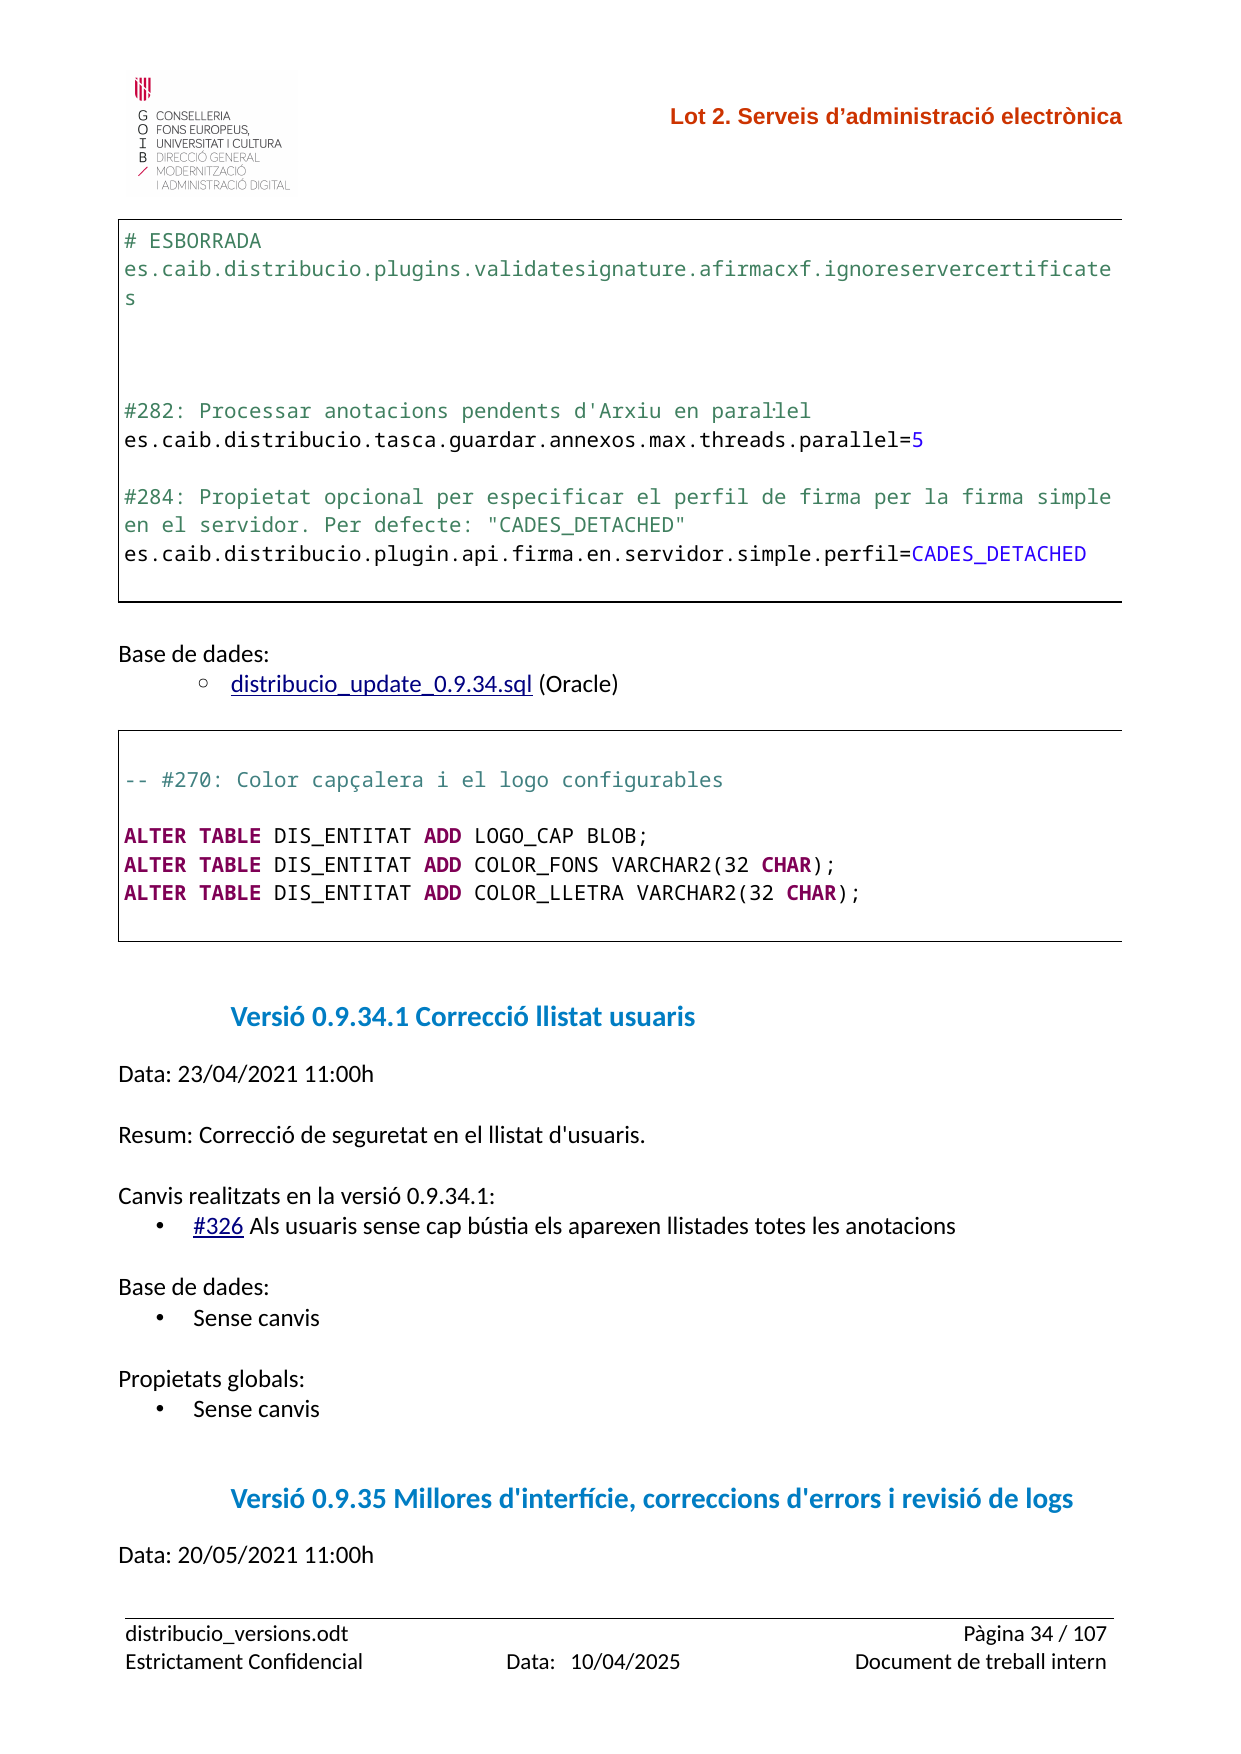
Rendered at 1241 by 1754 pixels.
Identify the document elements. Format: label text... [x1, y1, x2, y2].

text Canvis realitzats en la versió 0.9.34.1: [118, 1180, 1122, 1210]
text Data: 23/04/2021 11:00h [118, 1058, 1122, 1088]
subtitle Versió 0.9.34.1 Correcció llistat usuaris [153, 998, 1122, 1034]
text Base de dades: [118, 1271, 1122, 1302]
table_header -- #270: Color capçalera i el logo configurables ALTER TABLE DIS_ENTITAT ADD LOGO_CAP BLOB; ALTER TABLE DIS_ENTITAT ADD COLOR_FONS VARCHAR2(32 CHAR); ALTER TABLE DIS_ENTITAT ADD COLOR_LLETRA VARCHAR2(32 CHAR); [119, 731, 1122, 941]
list Sense canvis [156, 1302, 1122, 1332]
list #326 Als usuaris sense cap bústia els aparexen llistades totes les anotacions [156, 1210, 1122, 1241]
subtitle Versió 0.9.35 Millores d'interfície, correccions d'errors i revisió de logs [153, 1480, 1122, 1516]
text Base de dades: [118, 638, 1122, 668]
table_header # ESBORRADA es.caib.distribucio.plugins.validatesignature.afirmacxf.ignoreservercertificates #282: Processar anotacions pendents d'Arxiu en paral·lel es.caib.distribucio.tasca.guardar.annexos.max.threads.parallel=5 #284: Propietat opcional per especificar el perfil de firma per la firma simple en el servidor. Per defecte: "CADES_DETACHED" es.caib.distribucio.plugin.api.firma.en.servidor.simple.perfil=CADES_DETACHED [119, 220, 1122, 601]
picture [126, 70, 299, 197]
text Data: 20/05/2021 11:00h [118, 1539, 1122, 1570]
list Sense canvis [156, 1393, 1122, 1424]
list distribucio_update_0.9.34.sql (Oracle) [193, 668, 1122, 699]
text Propietats globals: [118, 1363, 1122, 1393]
text Resum: Correcció de seguretat en el llistat d'usuaris. [118, 1119, 1122, 1149]
